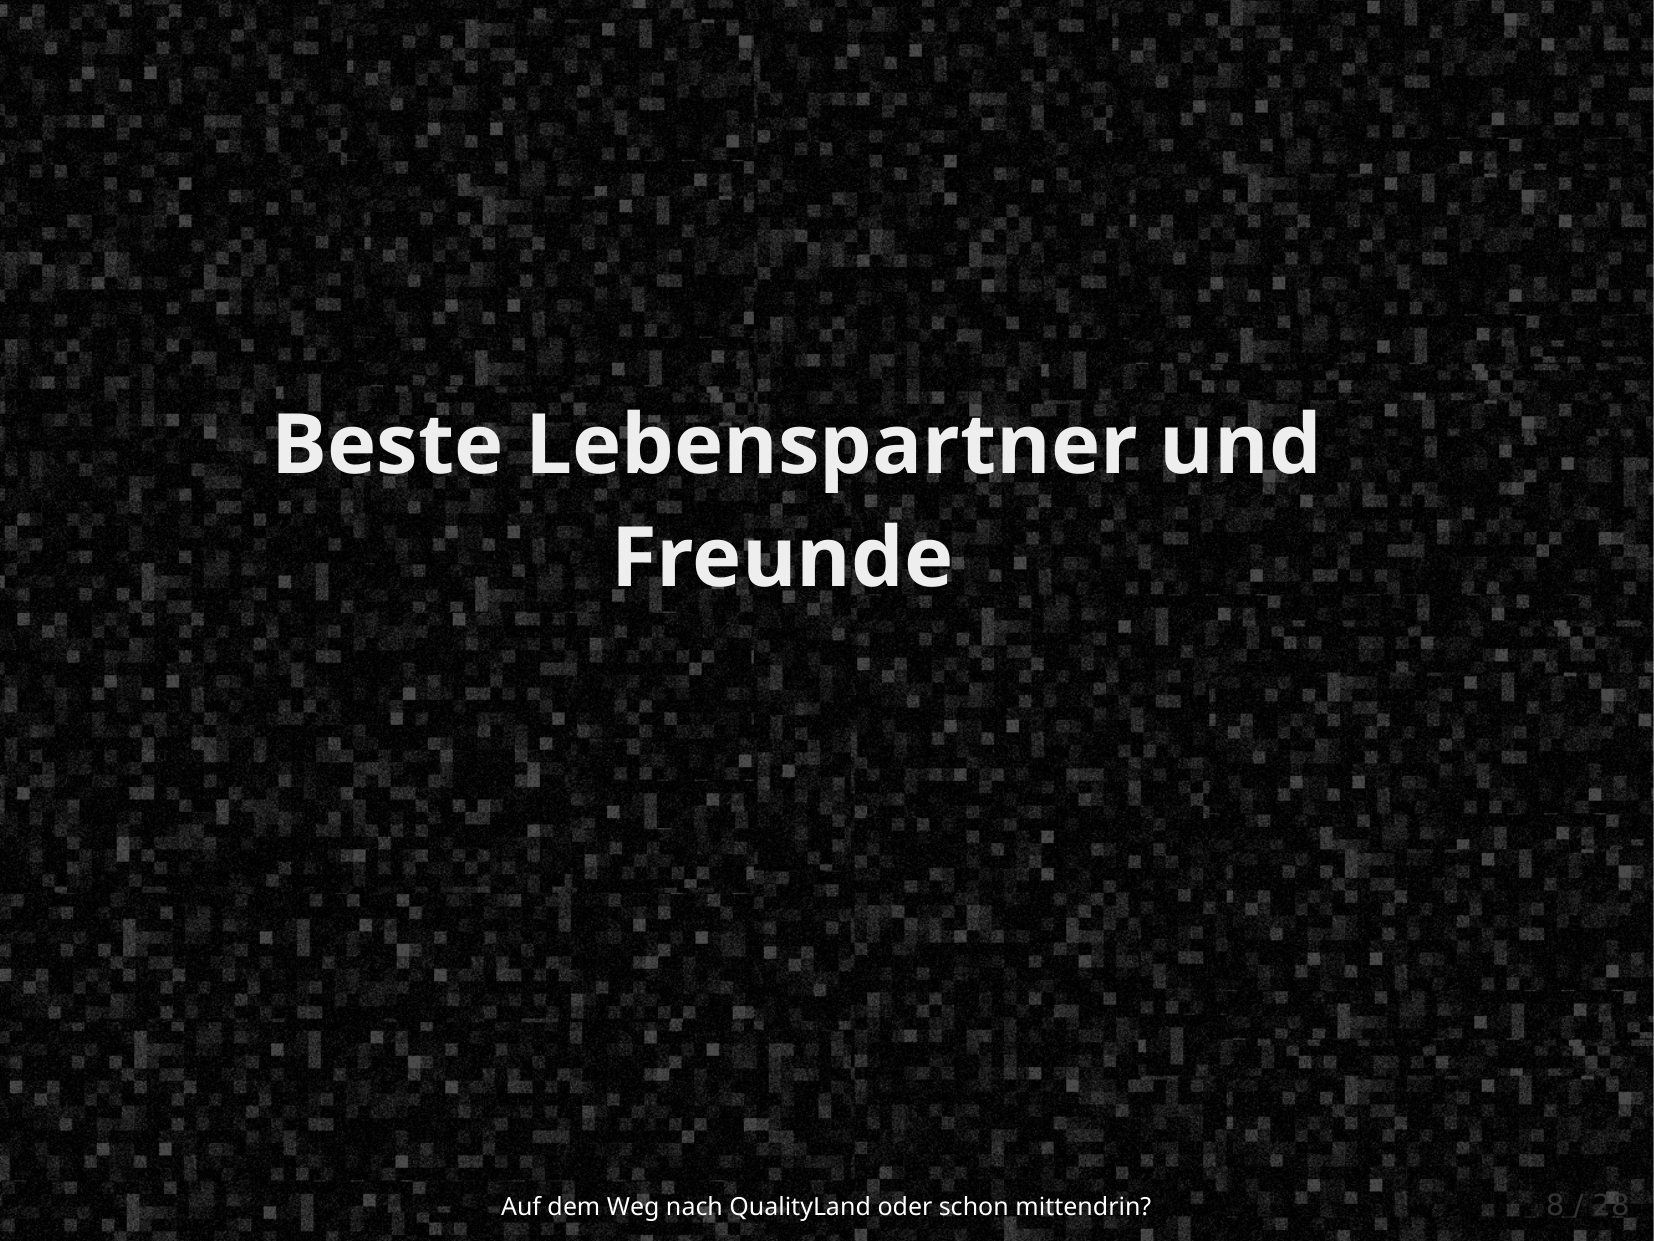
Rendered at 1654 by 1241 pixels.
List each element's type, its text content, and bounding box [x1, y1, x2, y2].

picture [0, 0, 1654, 1241]
title Beste Lebenspartner und Freunde [88, 388, 1477, 608]
